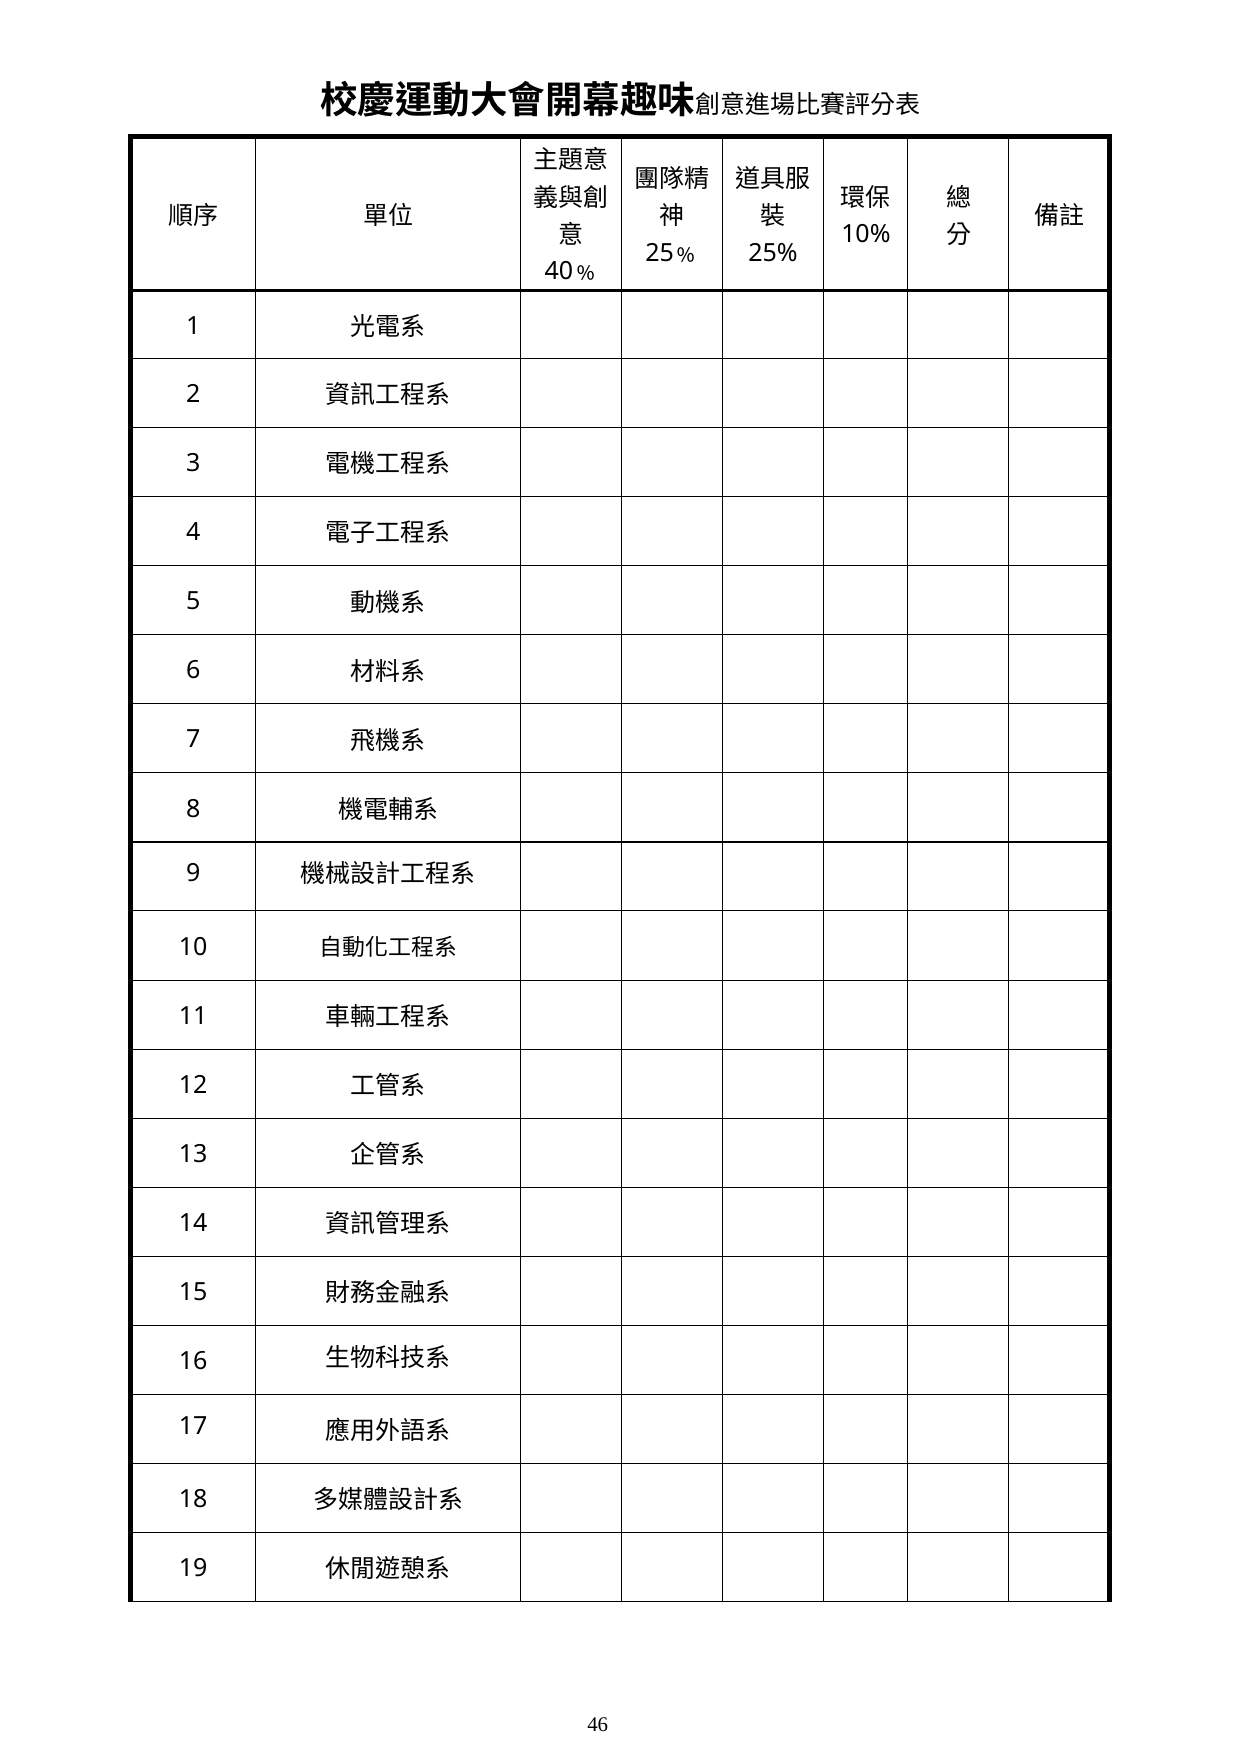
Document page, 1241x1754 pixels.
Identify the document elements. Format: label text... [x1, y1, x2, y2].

table_cell [521, 497, 621, 565]
table_cell [723, 1119, 823, 1187]
table_cell [622, 428, 722, 496]
table_cell [521, 566, 621, 634]
table_cell [1009, 1050, 1107, 1118]
table_cell [723, 566, 823, 634]
table_cell [521, 635, 621, 703]
table_cell [824, 359, 907, 427]
table_cell [622, 1119, 722, 1187]
table_cell [824, 1257, 907, 1325]
table_cell 動機系 [256, 566, 520, 634]
table_cell [521, 843, 621, 910]
table_cell [908, 773, 1008, 841]
table_cell [622, 1188, 722, 1256]
table_cell 電機工程系 [256, 428, 520, 496]
table_cell 2 [133, 359, 255, 427]
table_cell [521, 1050, 621, 1118]
table_cell [824, 497, 907, 565]
table_cell [1009, 1533, 1107, 1601]
table_cell [908, 1395, 1008, 1463]
table_cell 資訊管理系 [256, 1188, 520, 1256]
table_cell [723, 773, 823, 841]
table_cell [1009, 635, 1107, 703]
table_header 總 分 [908, 139, 1008, 289]
table_cell [908, 911, 1008, 979]
table_cell [824, 911, 907, 979]
table_cell [908, 1464, 1008, 1532]
table_cell 9 [133, 843, 255, 910]
table_cell [622, 1533, 722, 1601]
table_cell [908, 1326, 1008, 1394]
table_cell [824, 1464, 907, 1532]
table_cell 企管系 [256, 1119, 520, 1187]
table_cell [1009, 1188, 1107, 1256]
table_cell [824, 704, 907, 772]
table_cell 機電輔系 [256, 773, 520, 841]
table_cell [824, 566, 907, 634]
table_header 道具服裝25% [723, 139, 823, 289]
table_cell [908, 635, 1008, 703]
table_cell [521, 1119, 621, 1187]
table_cell [622, 704, 722, 772]
table_cell [824, 292, 907, 358]
table_cell 自動化工程系 [256, 911, 520, 979]
table_header 單位 [256, 139, 520, 289]
table_cell 17 [133, 1395, 255, 1463]
table_cell [824, 843, 907, 910]
table_cell [1009, 292, 1107, 358]
table_cell [908, 428, 1008, 496]
table_cell [723, 1050, 823, 1118]
table_cell 車輛工程系 [256, 981, 520, 1048]
table_cell [908, 981, 1008, 1048]
table_cell [723, 292, 823, 358]
table_cell [521, 911, 621, 979]
table_cell [521, 292, 621, 358]
table_cell [723, 1464, 823, 1532]
table_cell [622, 843, 722, 910]
table_cell [622, 566, 722, 634]
table_cell [622, 911, 722, 979]
table_cell [908, 566, 1008, 634]
table_cell [1009, 1395, 1107, 1463]
table_cell [1009, 773, 1107, 841]
table_cell [521, 1395, 621, 1463]
table_cell 5 [133, 566, 255, 634]
table_cell 資訊工程系 [256, 359, 520, 427]
table_cell [622, 1257, 722, 1325]
table_cell [824, 773, 907, 841]
table_cell [1009, 566, 1107, 634]
table_cell [1009, 704, 1107, 772]
table_cell 12 [133, 1050, 255, 1118]
table_cell [521, 981, 621, 1048]
table_cell 10 [133, 911, 255, 979]
table_cell [1009, 1464, 1107, 1532]
table_cell [908, 843, 1008, 910]
table_cell [723, 1188, 823, 1256]
table_cell 材料系 [256, 635, 520, 703]
table_cell 18 [133, 1464, 255, 1532]
table_cell [521, 704, 621, 772]
table_cell [521, 773, 621, 841]
table_cell [521, 428, 621, 496]
table_cell [723, 911, 823, 979]
table_cell [908, 292, 1008, 358]
table_cell [723, 981, 823, 1048]
table_cell 機械設計工程系 [256, 843, 520, 910]
table_cell [824, 1188, 907, 1256]
table_cell [1009, 359, 1107, 427]
table_cell [622, 773, 722, 841]
table_cell 1 [133, 292, 255, 358]
table_cell [723, 843, 823, 910]
table_cell [908, 497, 1008, 565]
table_cell [723, 1533, 823, 1601]
table_cell [622, 1326, 722, 1394]
table_cell [622, 635, 722, 703]
table_cell [521, 1326, 621, 1394]
table_cell [622, 1464, 722, 1532]
table_cell [824, 1119, 907, 1187]
table_cell 19 [133, 1533, 255, 1601]
table_cell 6 [133, 635, 255, 703]
table_cell [824, 981, 907, 1048]
table_cell 14 [133, 1188, 255, 1256]
table_cell 電子工程系 [256, 497, 520, 565]
table_cell 3 [133, 428, 255, 496]
table_cell 生物科技系 [256, 1326, 520, 1394]
table_cell [1009, 1326, 1107, 1394]
table_cell [1009, 911, 1107, 979]
table_cell 13 [133, 1119, 255, 1187]
table_cell [1009, 428, 1107, 496]
table_cell 8 [133, 773, 255, 841]
table_cell [723, 497, 823, 565]
table_cell [824, 1533, 907, 1601]
table_cell [908, 1533, 1008, 1601]
table_cell [622, 292, 722, 358]
table_cell 11 [133, 981, 255, 1048]
table_cell [908, 1050, 1008, 1118]
table_cell [622, 1395, 722, 1463]
table_cell [723, 1326, 823, 1394]
table_cell 7 [133, 704, 255, 772]
table_cell [723, 359, 823, 427]
table_cell [908, 1188, 1008, 1256]
table_cell [521, 359, 621, 427]
table_cell [723, 704, 823, 772]
table_cell [908, 704, 1008, 772]
table_cell [723, 635, 823, 703]
table_cell [824, 1395, 907, 1463]
table_cell [1009, 1119, 1107, 1187]
table_cell [824, 1050, 907, 1118]
table_cell [521, 1533, 621, 1601]
table_cell [824, 428, 907, 496]
text 校慶運動大會開幕趣味創意進場比賽評分表 [118, 59, 1122, 134]
table_cell 應用外語系 [256, 1395, 520, 1463]
table_cell [1009, 843, 1107, 910]
table_cell [622, 981, 722, 1048]
table_header 環保10% [824, 139, 907, 289]
table_cell 多媒體設計系 [256, 1464, 520, 1532]
table_cell 工管系 [256, 1050, 520, 1118]
table_cell [723, 1257, 823, 1325]
table_header 主題意義與創意40﹪ [521, 139, 621, 289]
table_cell 16 [133, 1326, 255, 1394]
table_cell [622, 1050, 722, 1118]
table_cell 15 [133, 1257, 255, 1325]
table_cell [622, 359, 722, 427]
table_header 順序 [133, 139, 255, 289]
table_cell [521, 1464, 621, 1532]
table_cell 4 [133, 497, 255, 565]
table_cell [824, 635, 907, 703]
table_header 備註 [1009, 139, 1107, 289]
table_cell [908, 1257, 1008, 1325]
table_cell 休閒遊憩系 [256, 1533, 520, 1601]
table_cell 財務金融系 [256, 1257, 520, 1325]
table_cell 飛機系 [256, 704, 520, 772]
table_cell [723, 428, 823, 496]
table_cell [1009, 1257, 1107, 1325]
table_cell [908, 1119, 1008, 1187]
table_cell [824, 1326, 907, 1394]
table_header 團隊精神25﹪ [622, 139, 722, 289]
table_cell [622, 497, 722, 565]
table_cell [1009, 497, 1107, 565]
table_cell [1009, 981, 1107, 1048]
table_cell 光電系 [256, 292, 520, 358]
table_cell [908, 359, 1008, 427]
table_cell [521, 1257, 621, 1325]
table_cell [723, 1395, 823, 1463]
table_cell [521, 1188, 621, 1256]
